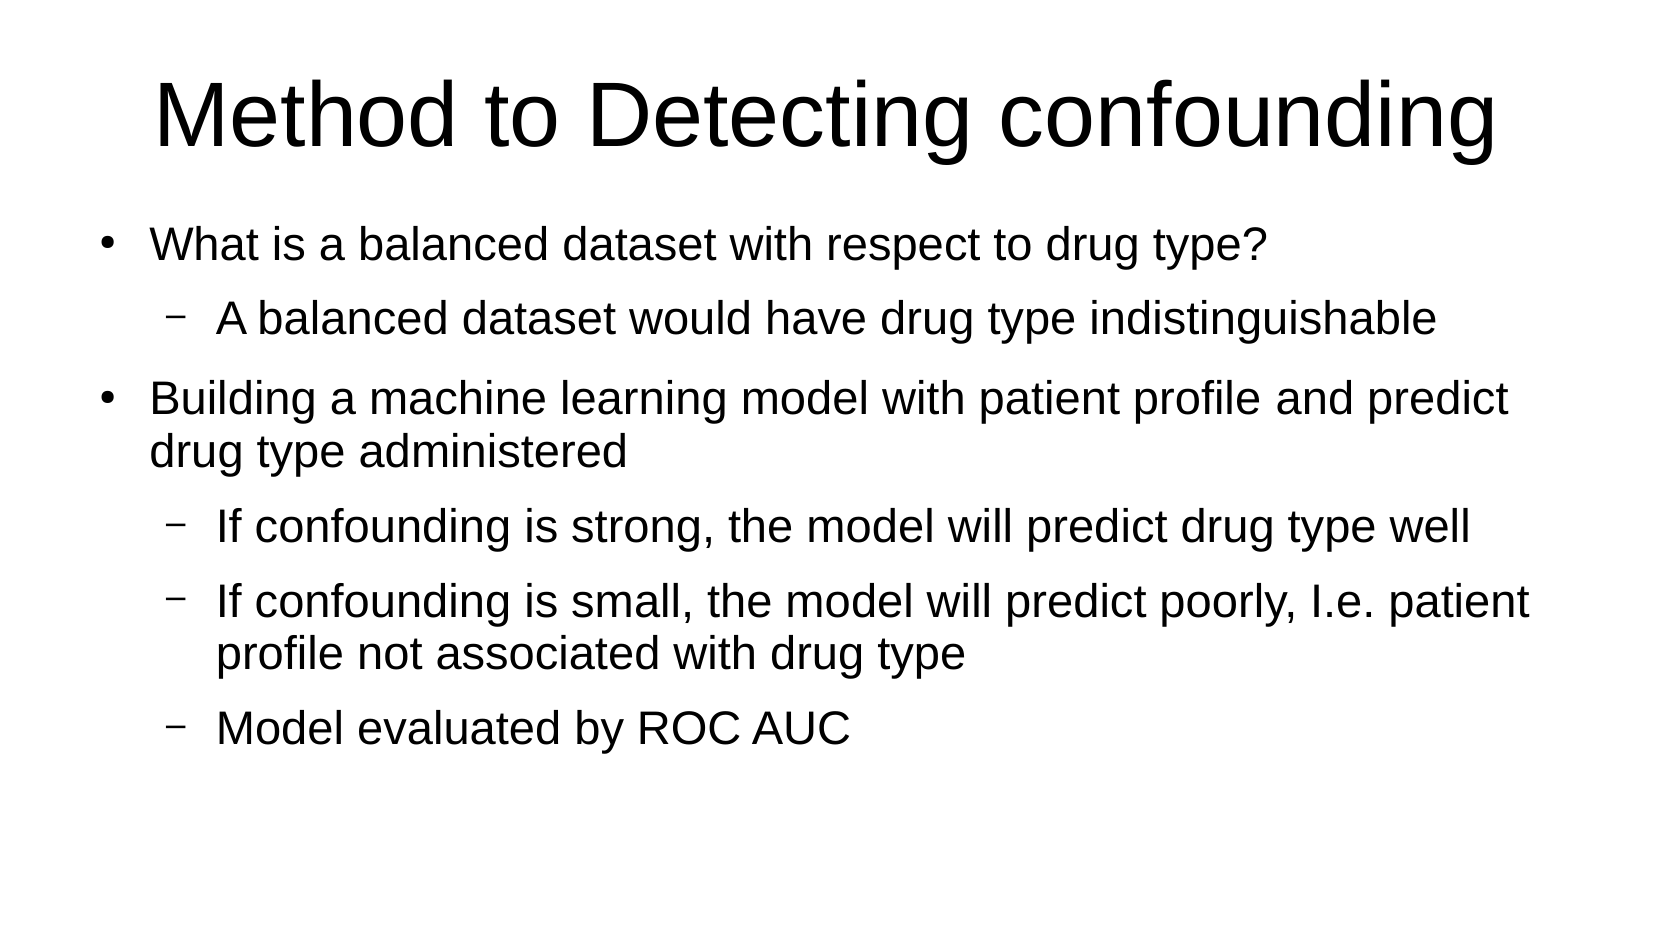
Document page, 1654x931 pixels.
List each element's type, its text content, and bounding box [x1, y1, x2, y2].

list What is a balanced dataset with respect to drug type? A balanced dataset would have drug type indistinguishable Building a machine learning model with patient profile and predict drug type administered If confounding is strong, the model will predict drug type well If confounding is small, the model will predict poorly, I.e. patient profile not associated with drug type Model evaluated by ROC AUC [82, 217, 1571, 758]
title Method to Detecting confounding [82, 37, 1571, 193]
